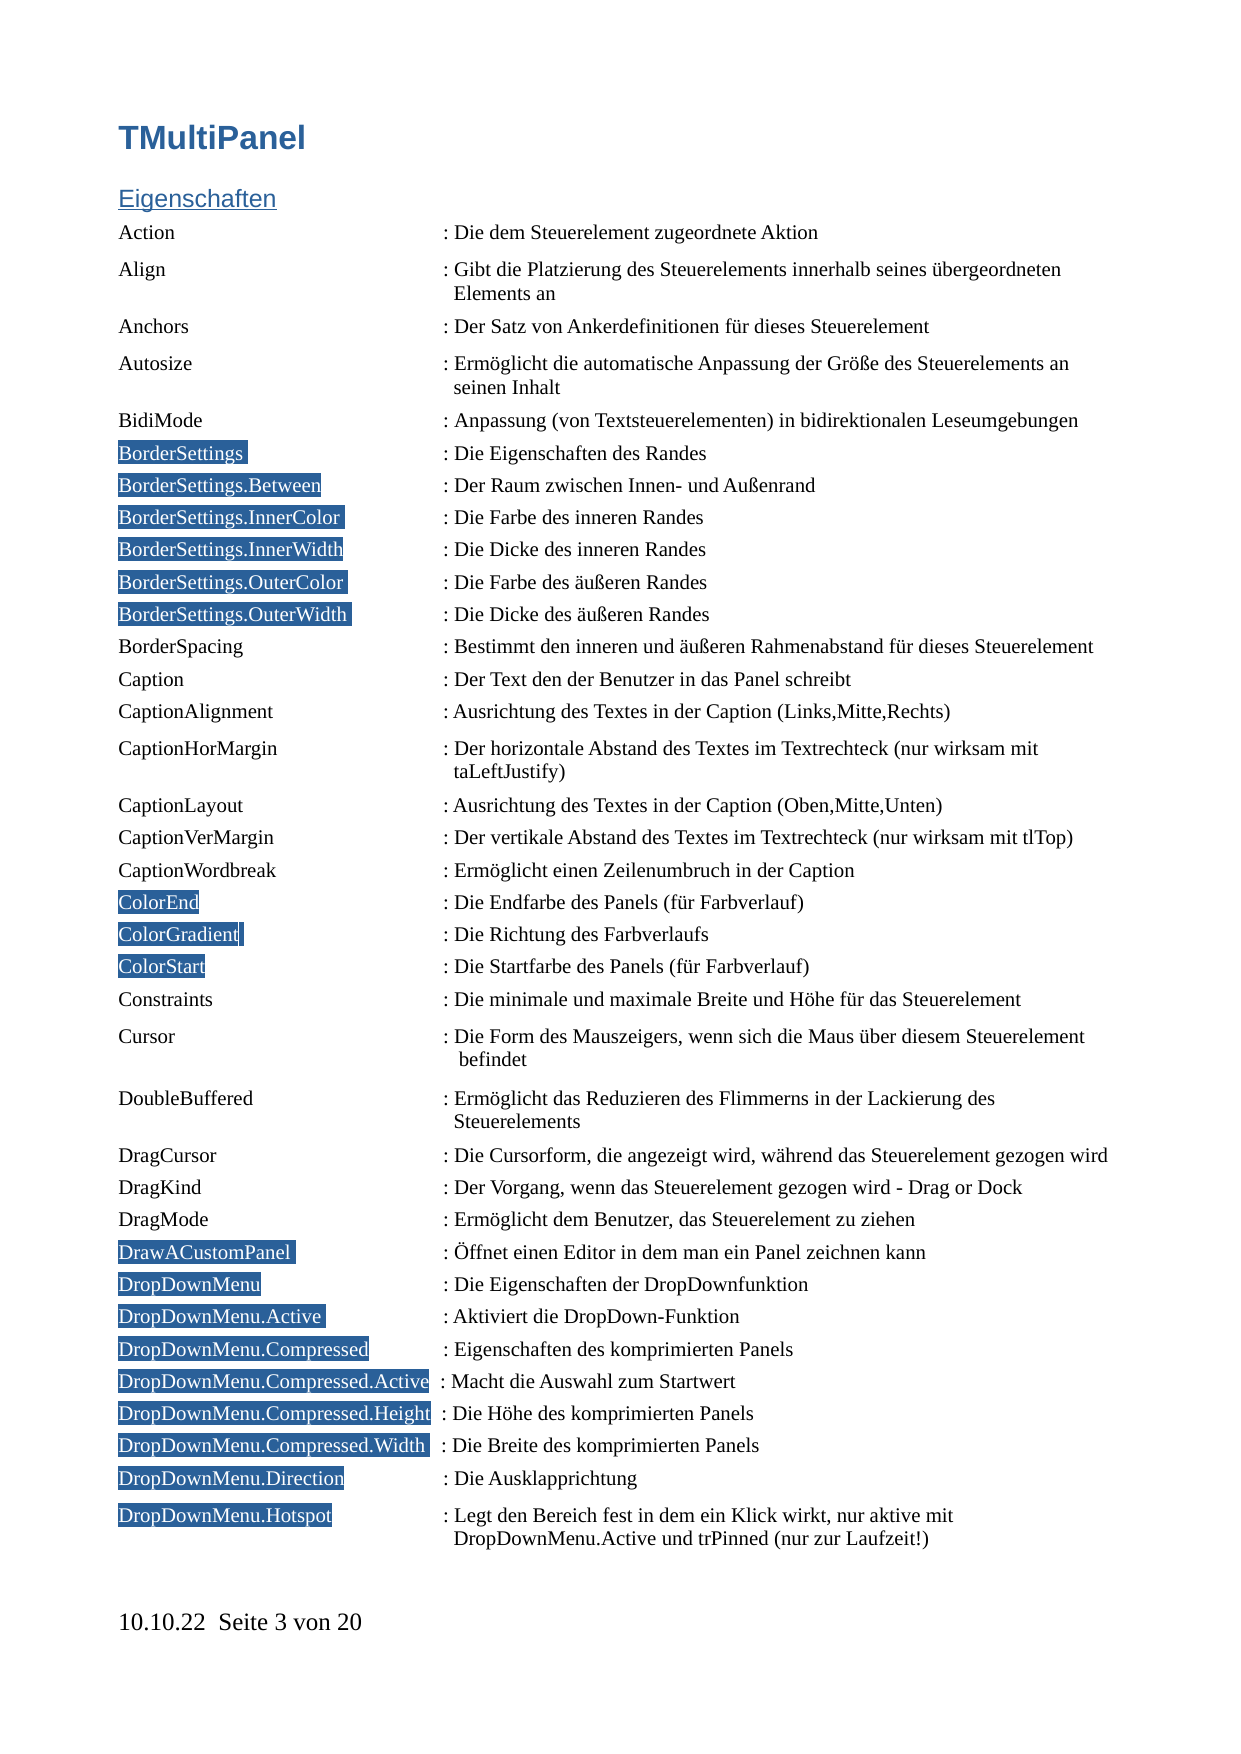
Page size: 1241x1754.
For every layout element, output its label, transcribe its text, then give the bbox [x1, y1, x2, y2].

text DoubleBuffered : Ermöglicht das Reduzieren des Flimmerns in der Lackierung des Steuerelements [118, 1086, 1122, 1133]
text BidiMode : Anpassung (von Textsteuerelementen) in bidirektionalen Leseumgebungen [118, 413, 1122, 431]
text CaptionAlignment : Ausrichtung des Textes in der Caption (Links,Mitte,Rechts) [118, 704, 1122, 722]
text BorderSettings.InnerWidth : Die Dicke des inneren Randes [118, 543, 1122, 560]
text DrawACustomPanel : Öffnet einen Editor in dem man ein Panel zeichnen kann [118, 1245, 1122, 1263]
subtitle Eigenschaften [118, 184, 1122, 213]
text DropDownMenu : Die Eigenschaften der DropDownfunktion [118, 1277, 1122, 1295]
text DragKind : Der Vorgang, wenn das Steuerelement gezogen wird - Drag or Dock [118, 1180, 1122, 1198]
text CaptionWordbreak : Ermöglicht einen Zeilenumbruch in der Caption [118, 863, 1122, 881]
text BorderSettings.Between : Der Raum zwischen Innen- und Außenrand [118, 478, 1122, 496]
text BorderSettings : Die Eigenschaften des Randes [118, 446, 1122, 463]
text Anchors : Der Satz von Ankerdefinitionen für dieses Steuerelement [118, 319, 1122, 337]
text DropDownMenu.Compressed : Eigenschaften des komprimierten Panels [118, 1342, 1122, 1359]
text Constraints : Die minimale und maximale Breite und Höhe für das Steuerelement [118, 992, 1122, 1010]
text DropDownMenu.Direction : Die Ausklapprichtung [118, 1471, 1122, 1489]
text DropDownMenu.Hotspot : Legt den Bereich fest in dem ein Klick wirkt, nur aktive mit DropDownMenu.Active und trPinned (nur zur Laufzeit!) [118, 1503, 1122, 1551]
text DragCursor : Die Cursorform, die angezeigt wird, während das Steuerelement gezogen wird [118, 1148, 1122, 1166]
text BorderSettings.OuterWidth : Die Dicke des äußeren Randes [118, 607, 1122, 625]
text ColorGradient : Die Richtung des Farbverlaufs [118, 927, 1122, 945]
text Autosize : Ermöglicht die automatische Anpassung der Größe des Steuerelements an seinen Inhalt [118, 352, 1122, 399]
text CaptionLayout : Ausrichtung des Textes in der Caption (Oben,Mitte,Unten) [118, 798, 1122, 816]
text DropDownMenu.Active : Aktiviert die DropDown-Funktion [118, 1309, 1122, 1327]
text Align : Gibt die Platzierung des Steuerelements innerhalb seines übergeordneten Elements an [118, 257, 1122, 305]
subtitle TMultiPanel [118, 118, 1122, 157]
text DragMode : Ermöglicht dem Benutzer, das Steuerelement zu ziehen [118, 1213, 1122, 1230]
text ColorStart : Die Startfarbe des Panels (für Farbverlauf) [118, 960, 1122, 977]
text CaptionHorMargin : Der horizontale Abstand des Textes im Textrechteck (nur wirksam mit taLeftJustify) [118, 736, 1122, 784]
text Caption : Der Text den der Benutzer in das Panel schreibt [118, 672, 1122, 689]
text Cursor : Die Form des Mauszeigers, wenn sich die Maus über diesem Steuerelement befindet [118, 1024, 1122, 1072]
text DropDownMenu.Compressed.Active : Macht die Auswahl zum Startwert [118, 1374, 1122, 1392]
text ColorEnd : Die Endfarbe des Panels (für Farbverlauf) [118, 895, 1122, 913]
text BorderSettings.InnerColor : Die Farbe des inneren Randes [118, 510, 1122, 528]
text BorderSettings.OuterColor : Die Farbe des äußeren Randes [118, 575, 1122, 593]
text DropDownMenu.Compressed.Width : Die Breite des komprimierten Panels [118, 1439, 1122, 1456]
text BorderSpacing : Bestimmt den inneren und äußeren Rahmenabstand für dieses Steuerelement [118, 639, 1122, 657]
text DropDownMenu.Compressed.Height : Die Höhe des komprimierten Panels [118, 1406, 1122, 1424]
text Action : Die dem Steuerelement zugeordnete Aktion [118, 225, 1122, 243]
text CaptionVerMargin : Der vertikale Abstand des Textes im Textrechteck (nur wirksam mit tlTop) [118, 831, 1122, 848]
